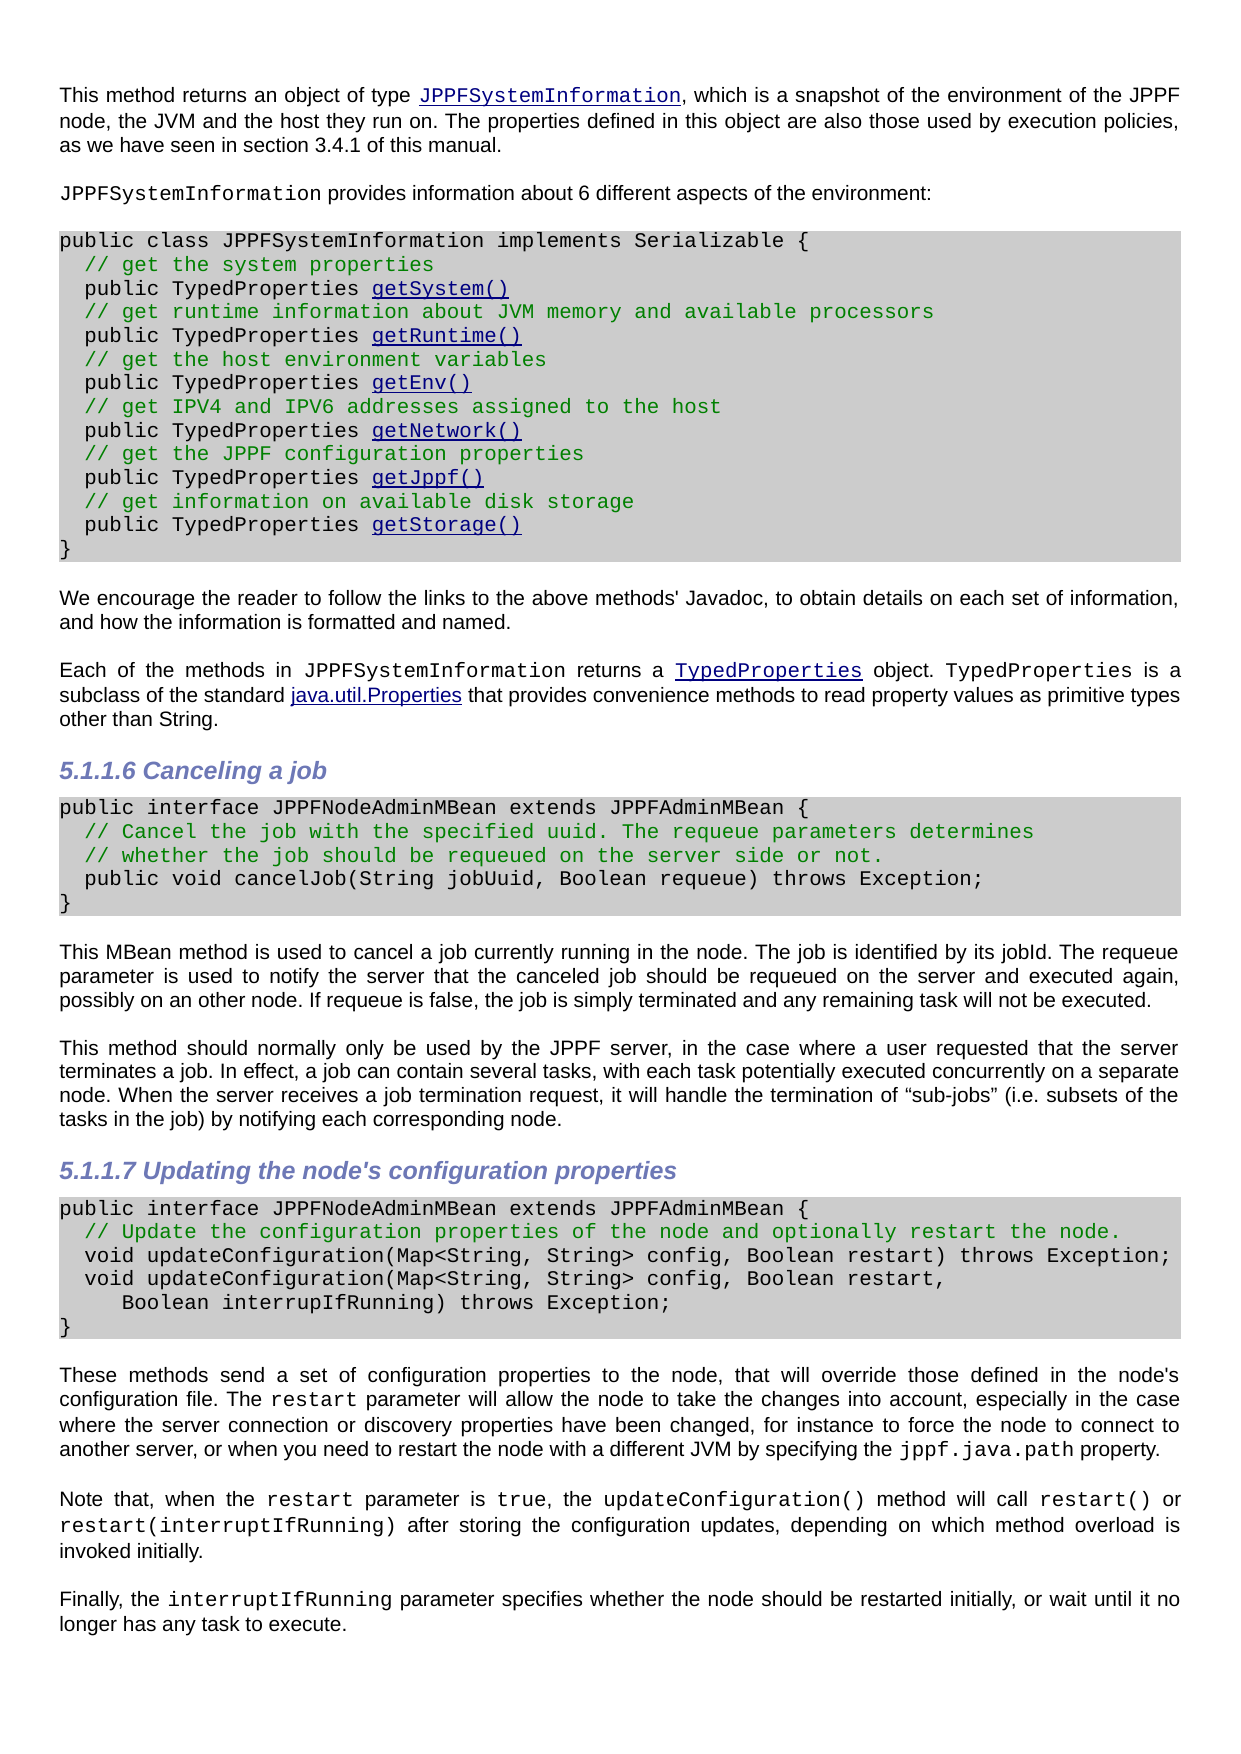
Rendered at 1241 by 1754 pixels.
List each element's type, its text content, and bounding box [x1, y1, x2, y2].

text public TypedProperties getNetwork() [59, 420, 1181, 443]
text // Cancel the job with the specified uuid. The requeue parameters determines [59, 821, 1181, 845]
text } [59, 538, 1181, 562]
text public TypedProperties getStorage() [59, 514, 1181, 538]
text // get the JPPF configuration properties [59, 443, 1181, 467]
subtitle Canceling a job [59, 756, 1181, 785]
text public class JPPFSystemInformation implements Serializable { [59, 231, 1181, 254]
text These methods send a set of configuration properties to the node, that will override those defined in the node's configuration file. The restart parameter will allow the node to take the changes into account, especially in the case where the server connection or discovery properties have been changed, for instance to force the node to connect to another server, or when you need to restart the node with a different JVM by specifying the jppf.java.path property. [59, 1363, 1181, 1463]
text JPPFSystemInformation provides information about 6 different aspects of the environment: [59, 181, 1181, 207]
text public interface JPPFNodeAdminMBean extends JPPFAdminMBean { [59, 1197, 1181, 1221]
text // whether the job should be requeued on the server side or not. [59, 845, 1181, 868]
text public TypedProperties getSystem() [59, 278, 1181, 301]
text This method returns an object of type JPPFSystemInformation, which is a snapshot of the environment of the JPPF node, the JVM and the host they run on. The properties defined in this object are also those used by execution policies, as we have seen in section 3.4.1 of this manual. [59, 83, 1181, 157]
text Each of the methods in JPPFSystemInformation returns a TypedProperties object. TypedProperties is a subclass of the standard java.util.Properties that provides convenience methods to read property values as primitive types other than String. [59, 657, 1181, 731]
subtitle Updating the node's configuration properties [59, 1156, 1181, 1185]
text Note that, when the restart parameter is true, the updateConfiguration() method will call restart() or restart(interruptIfRunning) after storing the configuration updates, depending on which method overload is invoked initially. [59, 1487, 1181, 1562]
text } [59, 892, 1181, 916]
text // get runtime information about JVM memory and available processors [59, 301, 1181, 325]
text void updateConfiguration(Map<String, String> config, Boolean restart) throws Exception; [59, 1245, 1181, 1268]
text // get the host environment variables [59, 349, 1181, 372]
text // get information on available disk storage [59, 491, 1181, 514]
text public void cancelJob(String jobUuid, Boolean requeue) throws Exception; [59, 868, 1181, 892]
text Finally, the interruptIfRunning parameter specifies whether the node should be restarted initially, or wait until it no longer has any task to execute. [59, 1586, 1181, 1636]
text // Update the configuration properties of the node and optionally restart the node. [59, 1221, 1181, 1245]
text // get IPV4 and IPV6 addresses assigned to the host [59, 396, 1181, 420]
text We encourage the reader to follow the links to the above methods' Javadoc, to obtain details on each set of information, and how the information is formatted and named. [59, 586, 1181, 633]
text This MBean method is used to cancel a job currently running in the node. The job is identified by its jobId. The requeue parameter is used to notify the server that the canceled job should be requeued on the server and executed again, possibly on an other node. If requeue is false, the job is simply terminated and any remaining task will not be executed. [59, 939, 1181, 1011]
text public interface JPPFNodeAdminMBean extends JPPFAdminMBean { [59, 797, 1181, 821]
text public TypedProperties getEnv() [59, 372, 1181, 396]
text Boolean interrupIfRunning) throws Exception; [59, 1292, 1181, 1316]
text // get the system properties [59, 254, 1181, 278]
text public TypedProperties getRuntime() [59, 325, 1181, 349]
text This method should normally only be used by the JPPF server, in the case where a user requested that the server terminates a job. In effect, a job can contain several tasks, with each task potentially executed concurrently on a separate node. When the server receives a job termination request, it will handle the termination of “sub-jobs” (i.e. subsets of the tasks in the job) by notifying each corresponding node. [59, 1035, 1181, 1131]
text public TypedProperties getJppf() [59, 467, 1181, 491]
text } [59, 1316, 1181, 1339]
text void updateConfiguration(Map<String, String> config, Boolean restart, [59, 1268, 1181, 1292]
